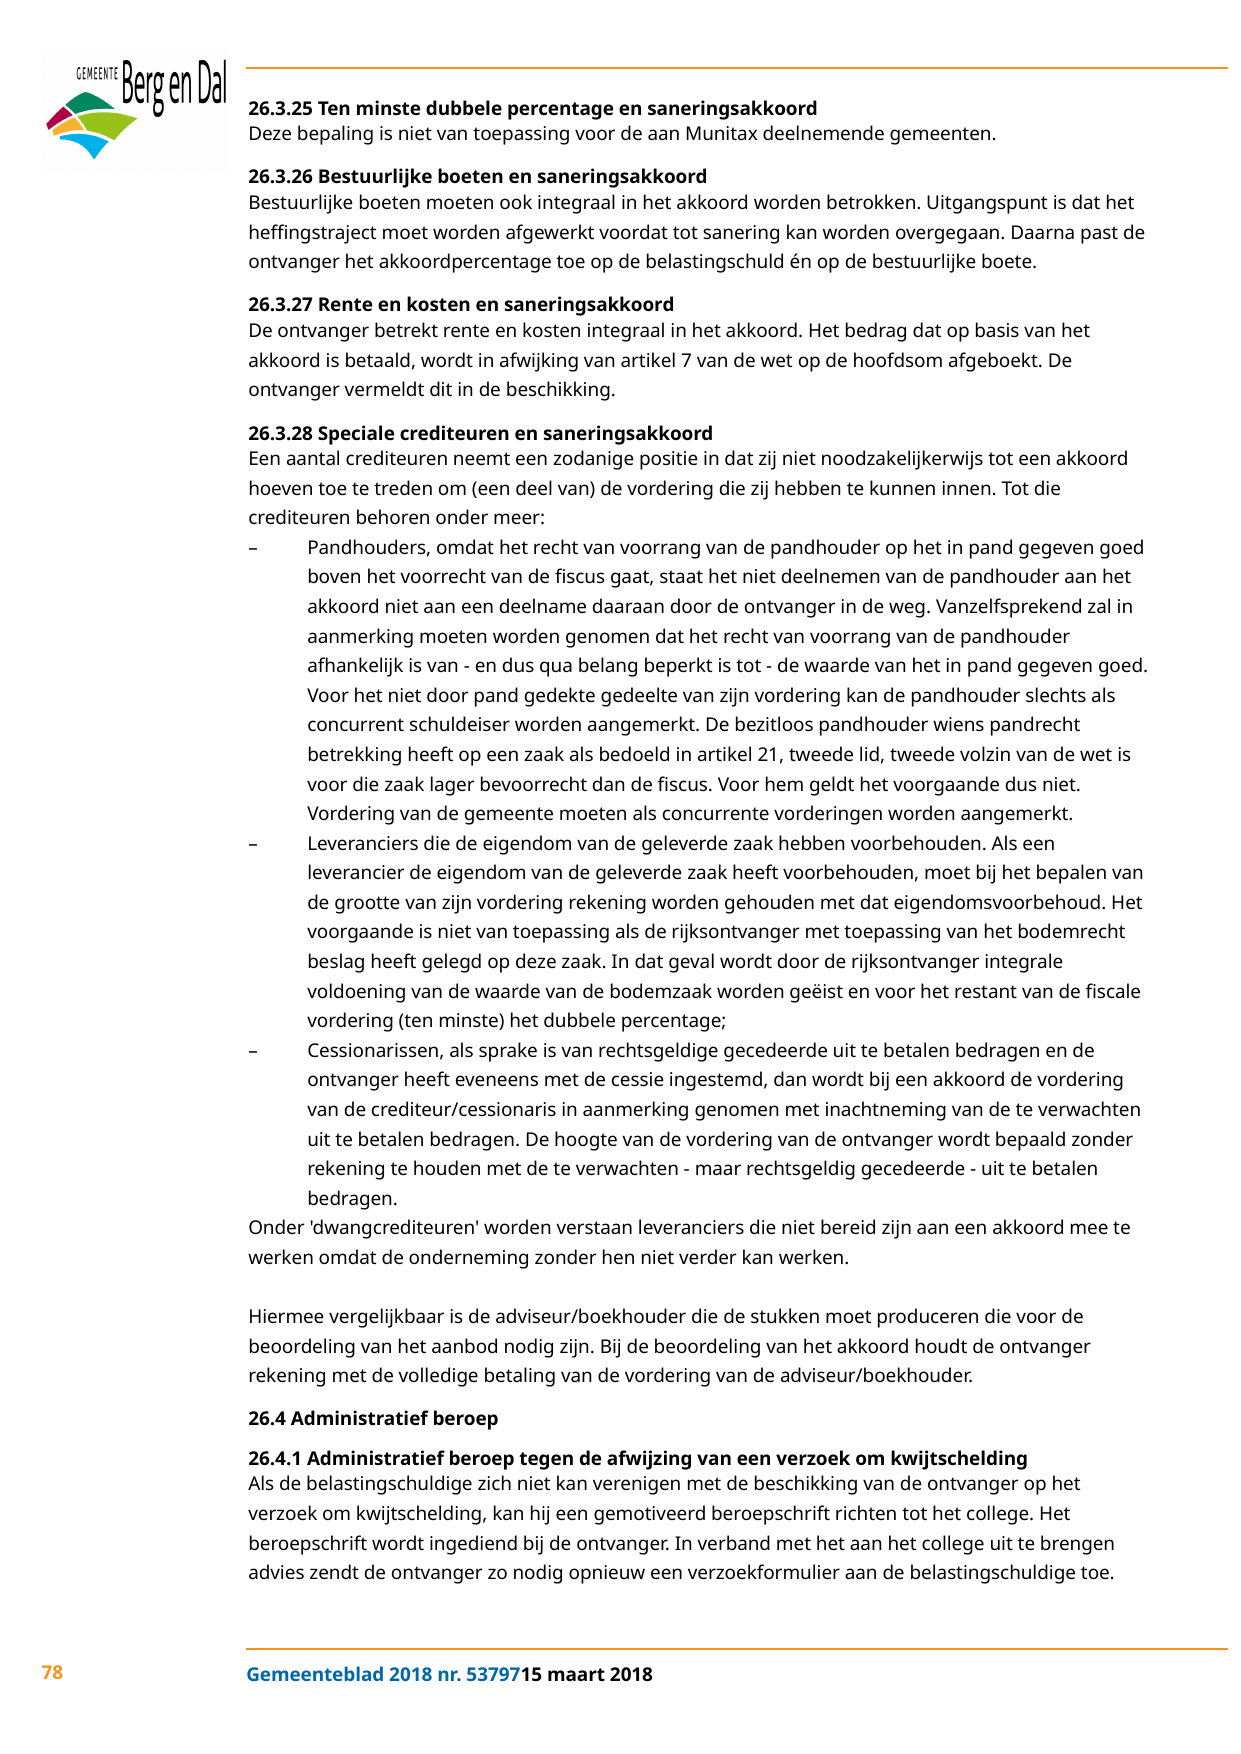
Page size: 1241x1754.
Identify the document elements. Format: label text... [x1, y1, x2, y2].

text Bestuurlijke boeten moeten ook integraal in het akkoord worden betrokken. Uitgangspunt is dat het heffingstraject moet worden afgewerkt voordat tot sanering kan worden overgegaan. Daarna past de ontvanger het akkoordpercentage toe op de belastingschuld én op de bestuurlijke boete. [248, 189, 1152, 274]
text Deze bepaling is niet van toepassing voor de aan Munitax deelnemende gemeenten. [248, 121, 1152, 146]
text De ontvanger betrekt rente en kosten integraal in het akkoord. Het bedrag dat op basis van het akkoord is betaald, wordt in afwijking van artikel 7 van de wet op de hoofdsom afgeboekt. De ontvanger vermeldt dit in de beschikking. [248, 317, 1152, 402]
list Pandhouders, omdat het recht van voorrang van de pandhouder op het in pand gegeven goed boven het voorrecht van de fiscus gaat, staat het niet deelnemen van de pandhouder aan het akkoord niet aan een deelname daaraan door de ontvanger in de weg. Vanzelfsprekend zal in aanmerking moeten worden genomen dat het recht van voorrang van de pandhouder afhankelijk is van - en dus qua belang beperkt is tot - de waarde van het in pand gegeven goed. Voor het niet door pand gedekte gedeelte van zijn vordering kan de pandhouder slechts als concurrent schuldeiser worden aangemerkt. De bezitloos pandhouder wiens pandrecht betrekking heeft op een zaak als bedoeld in artikel 21, tweede lid, tweede volzin van de wet is voor die zaak lager bevoorrecht dan de fiscus. Voor hem geldt het voorgaande dus niet. Vordering van de gemeente moeten als concurrente vorderingen worden aangemerkt. [248, 534, 1152, 826]
text 26.3.28 Speciale crediteuren en saneringsakkoord [248, 420, 1152, 445]
list Cessionarissen, als sprake is van rechtsgeldige gecedeerde uit te betalen bedragen en de ontvanger heeft eveneens met de cessie ingestemd, dan wordt bij een akkoord de vordering van de crediteur/cessionaris in aanmerking genomen met inachtneming van de te verwachten uit te betalen bedragen. De hoogte van de vordering van de ontvanger wordt bepaald zonder rekening te houden met de te verwachten - maar rechtsgeldig gecedeerde - uit te betalen bedragen. [248, 1037, 1152, 1211]
text Onder 'dwangcrediteuren' worden verstaan leveranciers die niet bereid zijn aan een akkoord mee te werken omdat de onderneming zonder hen niet verder kan werken. [248, 1214, 1152, 1270]
text Hiermee vergelijkbaar is de adviseur/boekhouder die de stukken moet produceren die voor de beoordeling van het aanbod nodig zijn. Bij de beoordeling van het akkoord houdt de ontvanger rekening met de volledige betaling van de vordering van de adviseur/boekhouder. [248, 1303, 1152, 1388]
text 26.4 Administratief beroep [248, 1406, 1152, 1431]
text Een aantal crediteuren neemt een zodanige positie in dat zij niet noodzakelijkerwijs tot een akkoord hoeven toe te treden om (een deel van) de vordering die zij hebben te kunnen innen. Tot die crediteuren behoren onder meer: [248, 445, 1152, 530]
text Als de belastingschuldige zich niet kan verenigen met de beschikking van de ontvanger op het verzoek om kwijtschelding, kan hij een gemotiveerd beroepschrift richten tot het college. Het beroepschrift wordt ingediend bij de ontvanger. In verband met het aan het college uit te brengen advies zendt de ontvanger zo nodig opnieuw een verzoekformulier aan de belastingschuldige toe. [248, 1471, 1152, 1585]
text 26.3.27 Rente en kosten en saneringsakkoord [248, 292, 1152, 317]
text 26.4.1 Administratief beroep tegen de afwijzing van een verzoek om kwijtschelding [248, 1445, 1152, 1471]
text 26.3.25 Ten minste dubbele percentage en saneringsakkoord [248, 95, 1152, 121]
text 26.3.26 Bestuurlijke boeten en saneringsakkoord [248, 164, 1152, 189]
picture [41, 47, 231, 172]
list Leveranciers die de eigendom van de geleverde zaak hebben voorbehouden. Als een leverancier de eigendom van de geleverde zaak heeft voorbehouden, moet bij het bepalen van de grootte van zijn vordering rekening worden gehouden met dat eigendomsvoorbehoud. Het voorgaande is niet van toepassing als de rijksontvanger met toepassing van het bodemrecht beslag heeft gelegd op deze zaak. In dat geval wordt door de rijksontvanger integrale voldoening van de waarde van de bodemzaak worden geëist en voor het restant van de fiscale vordering (ten minste) het dubbele percentage; [248, 830, 1152, 1033]
